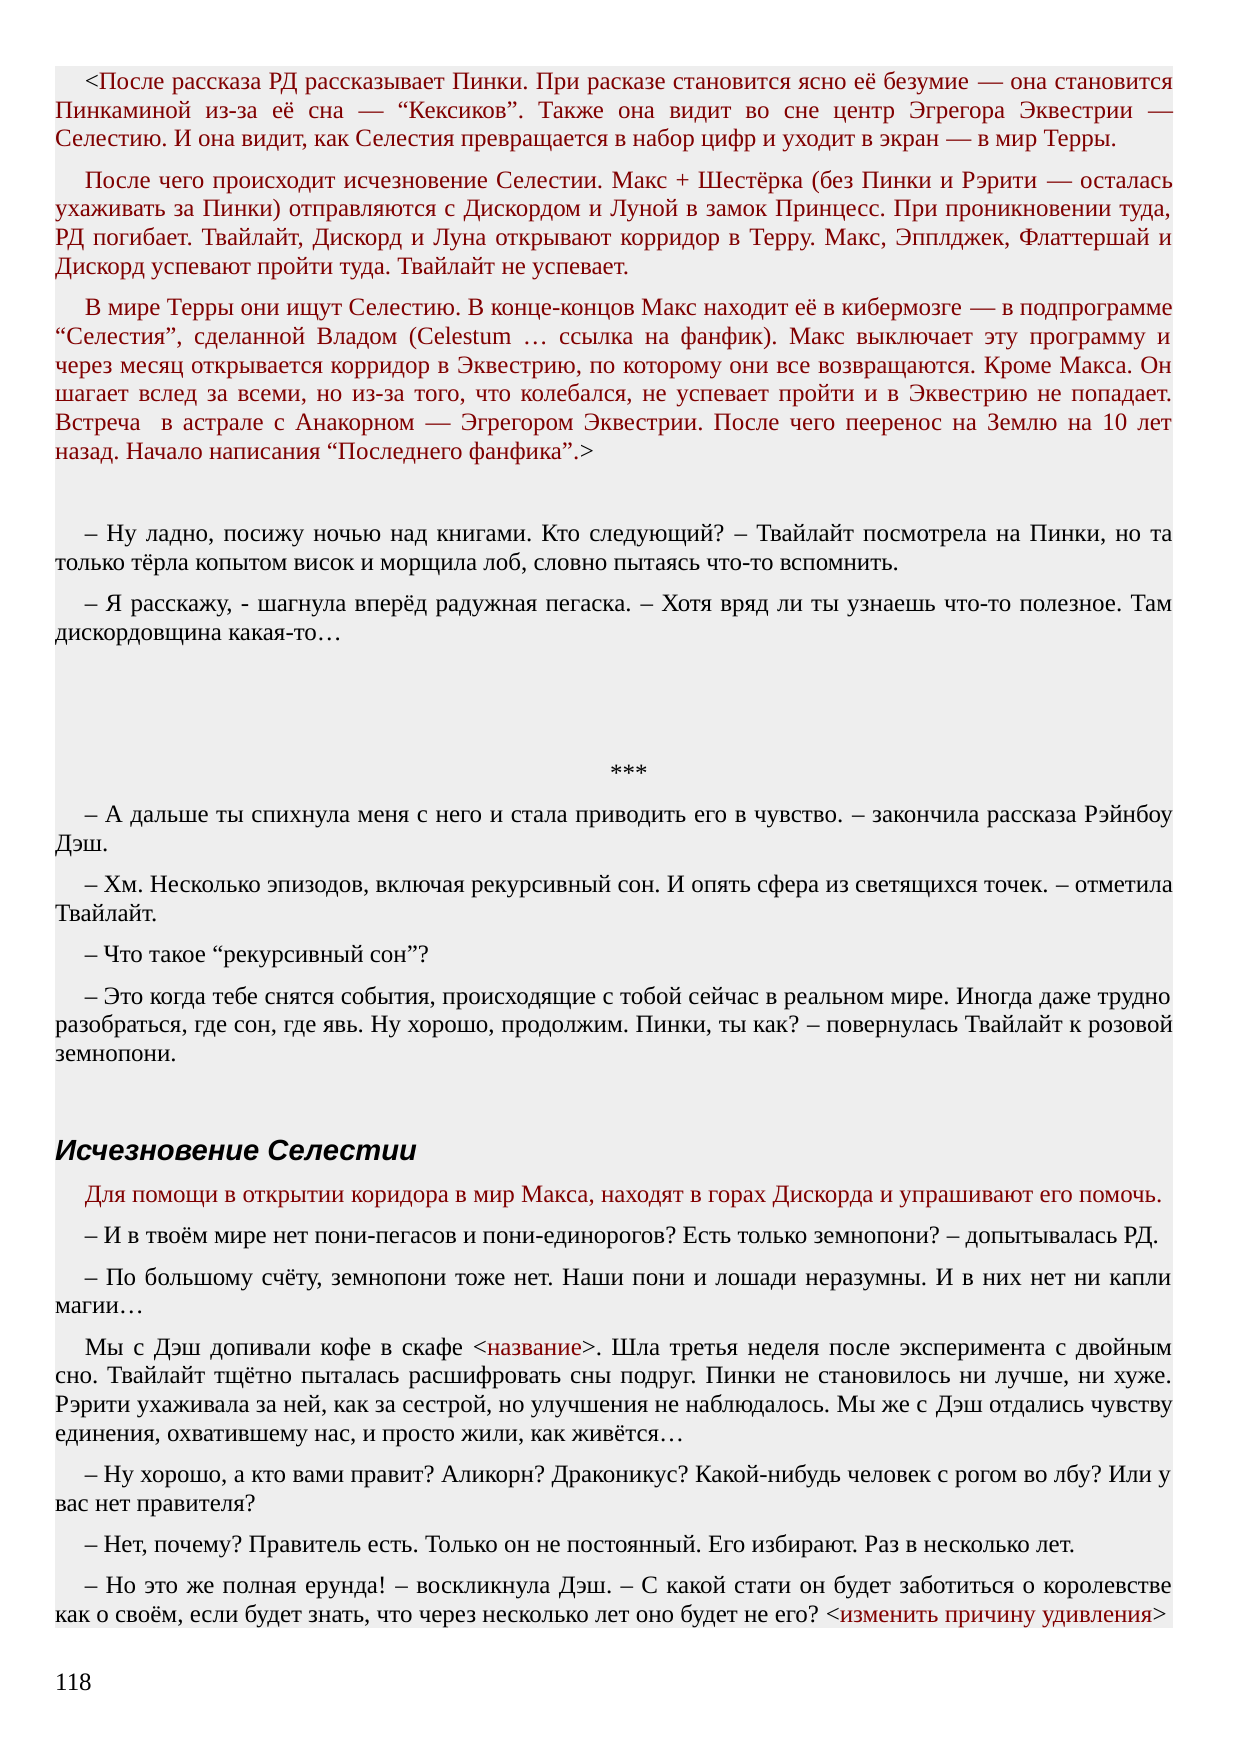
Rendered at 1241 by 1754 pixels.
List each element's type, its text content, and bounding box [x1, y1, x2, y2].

text – По большому счёту, земнопони тоже нет. Наши пони и лошади неразумны. И в них нет ни капли магии… [55, 1262, 1173, 1319]
text – Ну ладно, посижу ночью над книгами. Кто следующий? – Твайлайт посмотрела на Пинки, но та только тёрла копытом висок и морщила лоб, словно пытаясь что-то вспомнить. [55, 518, 1173, 576]
text После чего происходит исчезновение Селестии. Макс + Шестёрка (без Пинки и Рэрити — осталась ухаживать за Пинки) отправляются с Дискордом и Луной в замок Принцесс. При проникновении туда, РД погибает. Твайлайт, Дискорд и Луна открывают корридор в Терру. Макс, Эпплджек, Флаттершай и Дискорд успевают пройти туда. Твайлайт не успевает. [55, 165, 1173, 280]
text – А дальше ты спихнула меня с него и стала приводить его в чувство. – закончила рассказа Рэйнбоу Дэш. [55, 799, 1173, 857]
text – Я расскажу, - шагнула вперёд радужная пегаска. – Хотя вряд ли ты узнаешь что-то полезное. Там дискордовщина какая-то… [55, 588, 1173, 646]
text – И в твоём мире нет пони-пегасов и пони-единорогов? Есть только земнопони? – допытывалась РД. [55, 1221, 1173, 1249]
text – Что такое “рекурсивный сон”? [55, 939, 1173, 968]
text Мы с Дэш допивали кофе в cкафе <название>. Шла третья неделя после эксперимента с двойным сно. Твайлайт тщётно пыталась расшифровать сны подруг. Пинки не становилось ни лучше, ни хуже. Рэрити ухаживала за ней, как за сестрой, но улучшения не наблюдалось. Мы же с Дэш отдались чувству единения, охватившему нас, и просто жили, как живётся… [55, 1332, 1173, 1447]
text В мире Терры они ищут Селестию. В конце-концов Макс находит её в кибермозге — в подпрограмме “Селестия”, сделанной Владом (Celestum … ссылка на фанфик). Макс выключает эту программу и через месяц открывается корридор в Эквестрию, по которому они все возвращаются. Кроме Макса. Он шагает вслед за всеми, но из-за того, что колебался, не успевает пройти и в Эквестрию не попадает. Встреча в астрале с Анакорном — Эгрегором Эквестрии. После чего пееренос на Землю на 10 лет назад. Начало написания “Последнего фанфика”.> [55, 292, 1173, 465]
text – Но это же полная ерунда! – воскликнула Дэш. – С какой стати он будет заботиться о королевстве как о своём, если будет знать, что через несколько лет оно будет не его? <изменить причину удивления> [55, 1571, 1173, 1628]
text – Нет, почему? Правитель есть. Только он не постоянный. Его избирают. Раз в несколько лет. [55, 1529, 1173, 1558]
text <После рассказа РД рассказывает Пинки. При расказе становится ясно её безумие — она становится Пинкаминой из-за её сна — “Кексиков”. Также она видит во сне центр Эгрегора Эквестрии — Селестию. И она видит, как Селестия превращается в набор цифр и уходит в экран — в мир Терры. [55, 66, 1173, 152]
text – Хм. Несколько эпизодов, включая рекурсивный сон. И опять сфера из светящихся точек. – отметила Твайлайт. [55, 869, 1173, 927]
subtitle Исчезновение Селестии [55, 1133, 1173, 1167]
text – Ну хорошо, а кто вами правит? Аликорн? Драконикус? Какой-нибудь человек с рогом во лбу? Или у вас нет правителя? [55, 1459, 1173, 1517]
text Для помощи в открытии коридора в мир Макса, находят в горах Дискорда и упрашивают его помочь. [55, 1179, 1173, 1208]
text – Это когда тебе снятся события, происходящие с тобой сейчас в реальном мире. Иногда даже трудно разобраться, где сон, где явь. Ну хорошо, продолжим. Пинки, ты как? – повернулась Твайлайт к розовой земнопони. [55, 981, 1173, 1067]
text *** [55, 758, 1173, 787]
